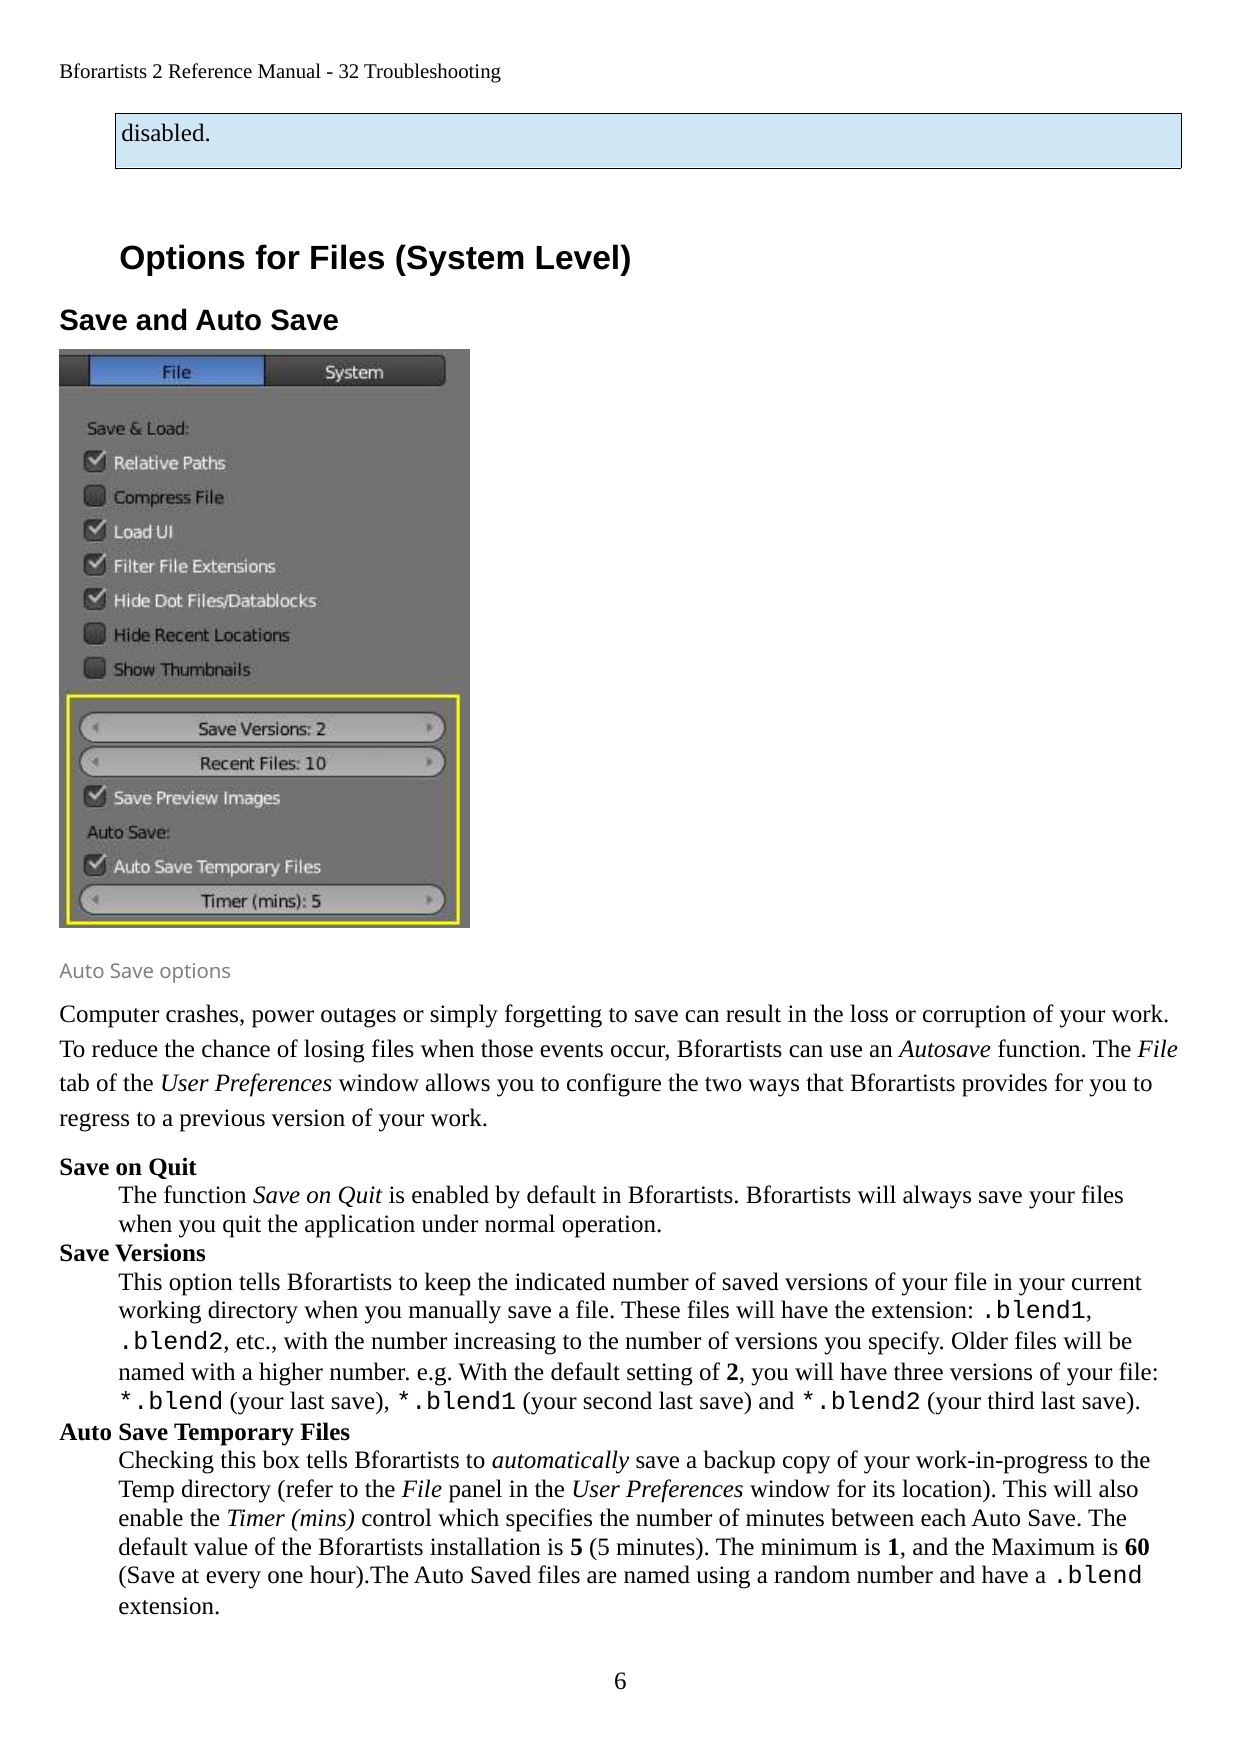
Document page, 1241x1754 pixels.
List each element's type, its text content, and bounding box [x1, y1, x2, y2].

subtitle Save on Quit [59, 1152, 1181, 1180]
subtitle Save and Auto Save [59, 303, 1181, 337]
picture [59, 349, 470, 928]
list This option tells Bforartists to keep the indicated number of saved versions of your file in your current working directory when you manually save a file. These files will have the extension: .blend1, .blend2, etc., with the number increasing to the number of versions you specify. Older files will be named with a higher number. e.g. With the default setting of 2, you will have three versions of your file: *.blend (your last save), *.blend1 (your second last save) and *.blend2 (your third last save). [118, 1267, 1181, 1417]
text Computer crashes, power outages or simply forgetting to save can result in the loss or corruption of your work. To reduce the chance of losing files when those events occur, Bforartists can use an Autosave function. The File tab of the User Preferences window allows you to configure the two ways that Bforartists provides for you to regress to a previous version of your work. [59, 999, 1181, 1131]
list Checking this box tells Bforartists to automatically save a backup copy of your work-in-progress to the Temp directory (refer to the File panel in the User Preferences window for its location). This will also enable the Timer (mins) control which specifies the number of minutes between each Auto Save. The default value of the Bforartists installation is 5 (5 minutes). The minimum is 1, and the Maximum is 60 (Save at every one hour).The Auto Saved files are named using a random number and have a .blend extension. [118, 1445, 1181, 1620]
table_cell disabled. [116, 114, 1181, 167]
subtitle Options for Files (System Level) [59, 237, 1181, 276]
subtitle Auto Save Temporary Files [59, 1417, 1181, 1445]
subtitle Save Versions [59, 1238, 1181, 1267]
list The function Save on Quit is enabled by default in Bforartists. Bforartists will always save your files when you quit the application under normal operation. [118, 1180, 1181, 1238]
text Auto Save options [59, 953, 1181, 984]
